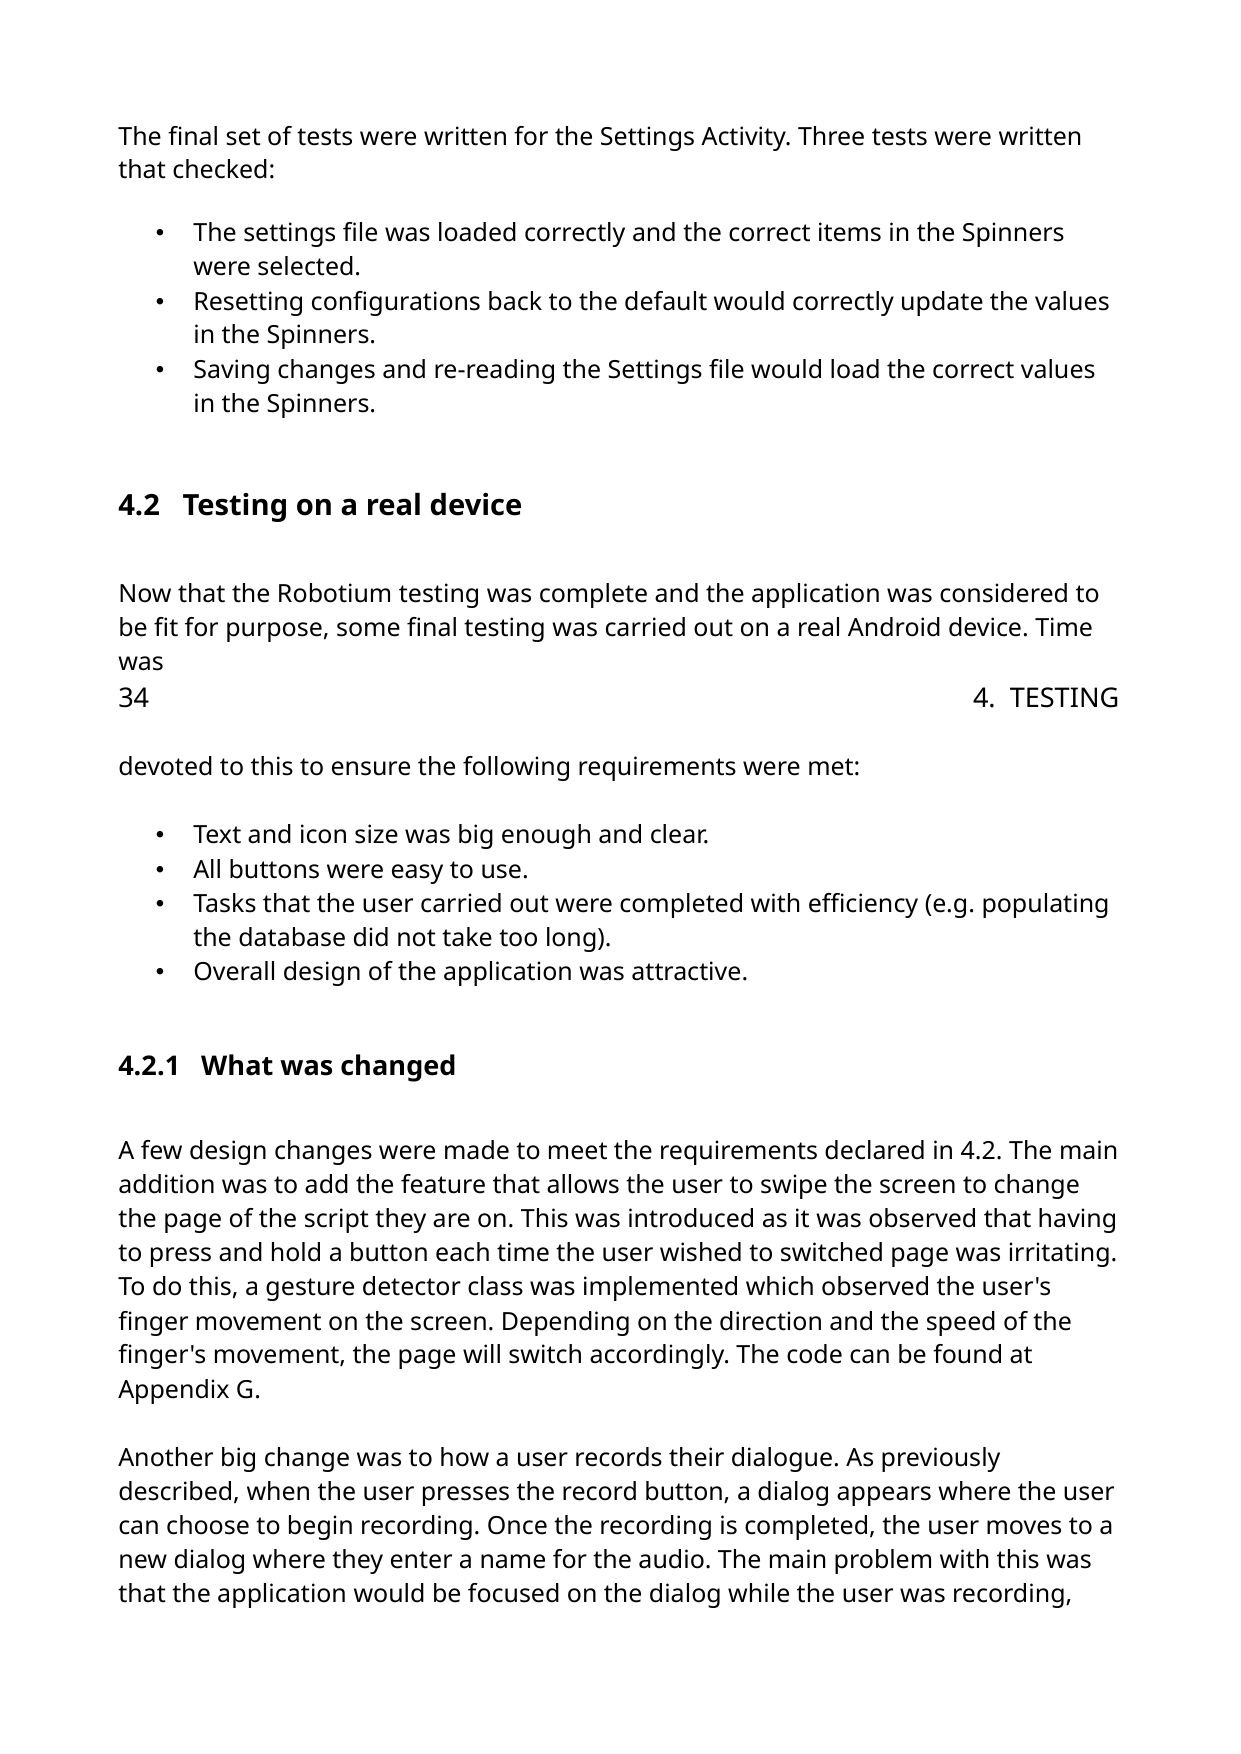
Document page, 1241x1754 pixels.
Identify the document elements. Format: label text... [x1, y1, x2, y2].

text devoted to this to ensure the following requirements were met: [118, 749, 1122, 783]
text The final set of tests were written for the Settings Activity. Three tests were written that checked: [118, 118, 1122, 186]
subtitle 4.2.1 What was changed [118, 1047, 1122, 1083]
list Resetting configurations back to the default would correctly update the values in the Spinners. [156, 283, 1122, 351]
text Now that the Robotium testing was complete and the application was considered to be fit for purpose, some final testing was carried out on a real Android device. Time was [118, 576, 1122, 678]
list Text and icon size was big enough and clear. [156, 817, 1122, 851]
subtitle 4.2 Testing on a real device [118, 484, 1122, 524]
list Saving changes and re-reading the Settings file would load the correct values in the Spinners. [156, 351, 1122, 419]
list All buttons were easy to use. [156, 851, 1122, 885]
list Tasks that the user carried out were completed with efficiency (e.g. populating the database did not take too long). [156, 885, 1122, 953]
list The settings file was loaded correctly and the correct items in the Spinners were selected. [156, 215, 1122, 283]
list Overall design of the application was attractive. [156, 953, 1122, 987]
text 34 4. TESTING [118, 678, 1122, 715]
text Another big change was to how a user records their dialogue. As previously described, when the user presses the record button, a dialog appears where the user can choose to begin recording. Once the recording is completed, the user moves to a new dialog where they enter a name for the audio. The main problem with this was that the application would be focused on the dialog while the user was recording, [118, 1439, 1122, 1610]
text A few design changes were made to meet the requirements declared in 4.2. The main addition was to add the feature that allows the user to swipe the screen to change the page of the script they are on. This was introduced as it was observed that having to press and hold a button each time the user wished to switched page was irritating. To do this, a gesture detector class was implemented which observed the user's finger movement on the screen. Depending on the direction and the speed of the finger's movement, the page will switch accordingly. The code can be found at Appendix G. [118, 1133, 1122, 1405]
